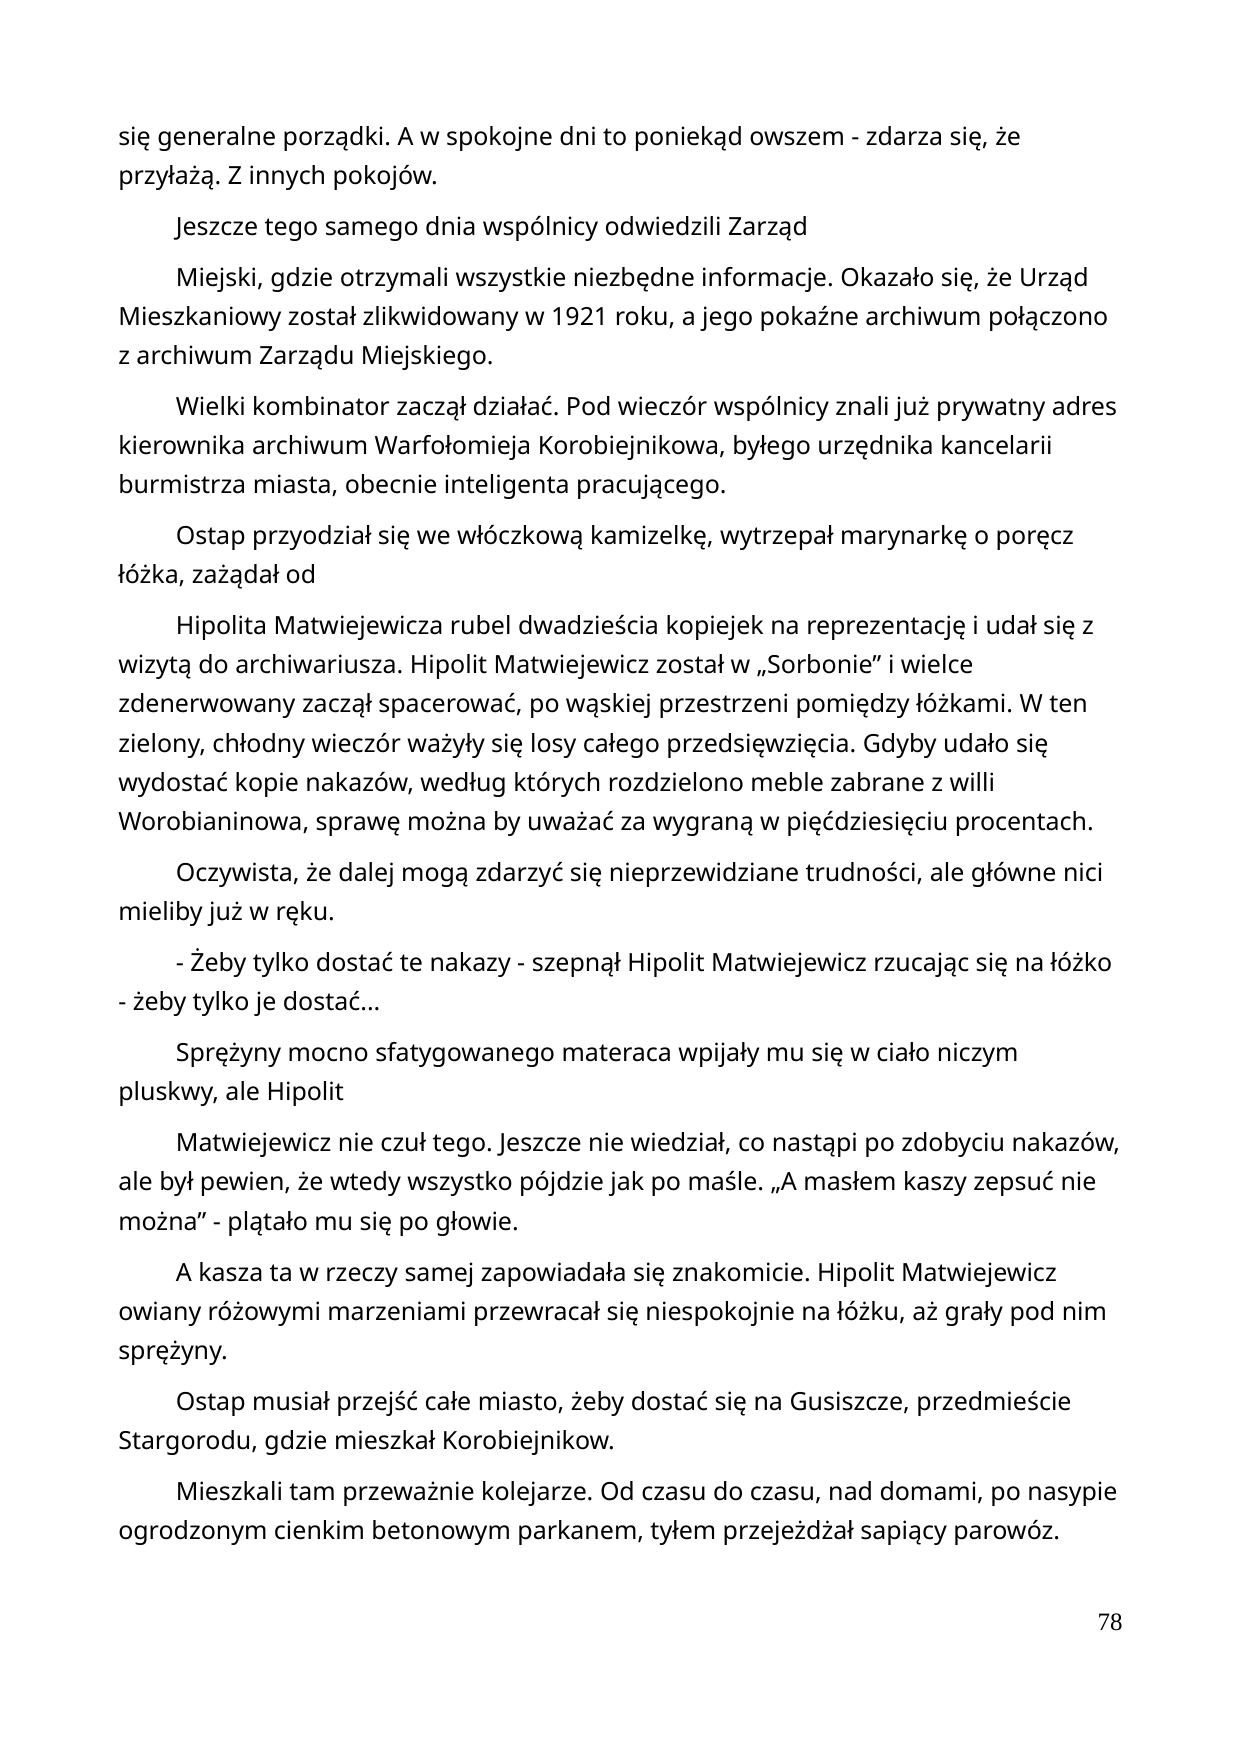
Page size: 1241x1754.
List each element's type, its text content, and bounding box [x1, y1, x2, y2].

text Miejski, gdzie otrzymali wszystkie niezbędne informacje. Okazało się, że Urząd Mieszkaniowy został zlikwidowany w 1921 roku, a jego pokaźne archiwum połączono z archiwum Zarządu Miejskiego. [118, 259, 1122, 372]
text Ostap musiał przejść całe miasto, żeby dostać się na Gusiszcze, przedmieście Stargorodu, gdzie mieszkał Korobiejnikow. [118, 1383, 1122, 1457]
text Wielki kombinator zaczął działać. Pod wieczór wspólnicy znali już prywatny adres kierownika archiwum Warfołomieja Korobiejnikowa, byłego urzędnika kancelarii burmistrza miasta, obecnie inteligenta pracującego. [118, 388, 1122, 501]
text Ostap przyodział się we włóczkową kamizelkę, wytrzepał marynarkę o poręcz łóżka, zażądał od [118, 518, 1122, 591]
text Oczywista, że dalej mogą zdarzyć się nieprzewidziane trudności, ale główne nici mieliby już w ręku. [118, 854, 1122, 928]
text Matwiejewicz nie czuł tego. Jeszcze nie wiedział, co nastąpi po zdobyciu nakazów, ale był pewien, że wtedy wszystko pójdzie jak po maśle. „A masłem kaszy zepsuć nie można” - plątało mu się po głowie. [118, 1125, 1122, 1237]
text Sprężyny mocno sfatygowanego materaca wpijały mu się w ciało niczym pluskwy, ale Hipolit [118, 1035, 1122, 1108]
text Mieszkali tam przeważnie kolejarze. Od czasu do czasu, nad domami, po nasypie ogrodzonym cienkim betonowym parkanem, tyłem przejeżdżał sapiący parowóz. [118, 1473, 1122, 1547]
text - Żeby tylko dostać te nakazy - szepnął Hipolit Matwiejewicz rzucając się na łóżko - żeby tylko je dostać... [118, 945, 1122, 1018]
text Hipolita Matwiejewicza rubel dwadzieścia kopiejek na reprezentację i udał się z wizytą do archiwariusza. Hipolit Matwiejewicz został w „Sorbonie” i wielce zdenerwowany zaczął spacerować, po wąskiej przestrzeni pomiędzy łóżkami. W ten zielony, chłodny wieczór ważyły się losy całego przedsięwzięcia. Gdyby udało się wydostać kopie nakazów, według których rozdzielono meble zabrane z willi Worobianinowa, sprawę można by uważać za wygraną w pięćdziesięciu procentach. [118, 608, 1122, 838]
text A kasza ta w rzeczy samej zapowiadała się znakomicie. Hipolit Matwiejewicz owiany różowymi marzeniami przewracał się niespokojnie na łóżku, aż grały pod nim sprężyny. [118, 1254, 1122, 1367]
text się generalne porządki. A w spokojne dni to poniekąd owszem - zdarza się, że przyłażą. Z innych pokojów. [118, 118, 1122, 191]
text Jeszcze tego samego dnia wspólnicy odwiedzili Zarząd [118, 208, 1122, 242]
